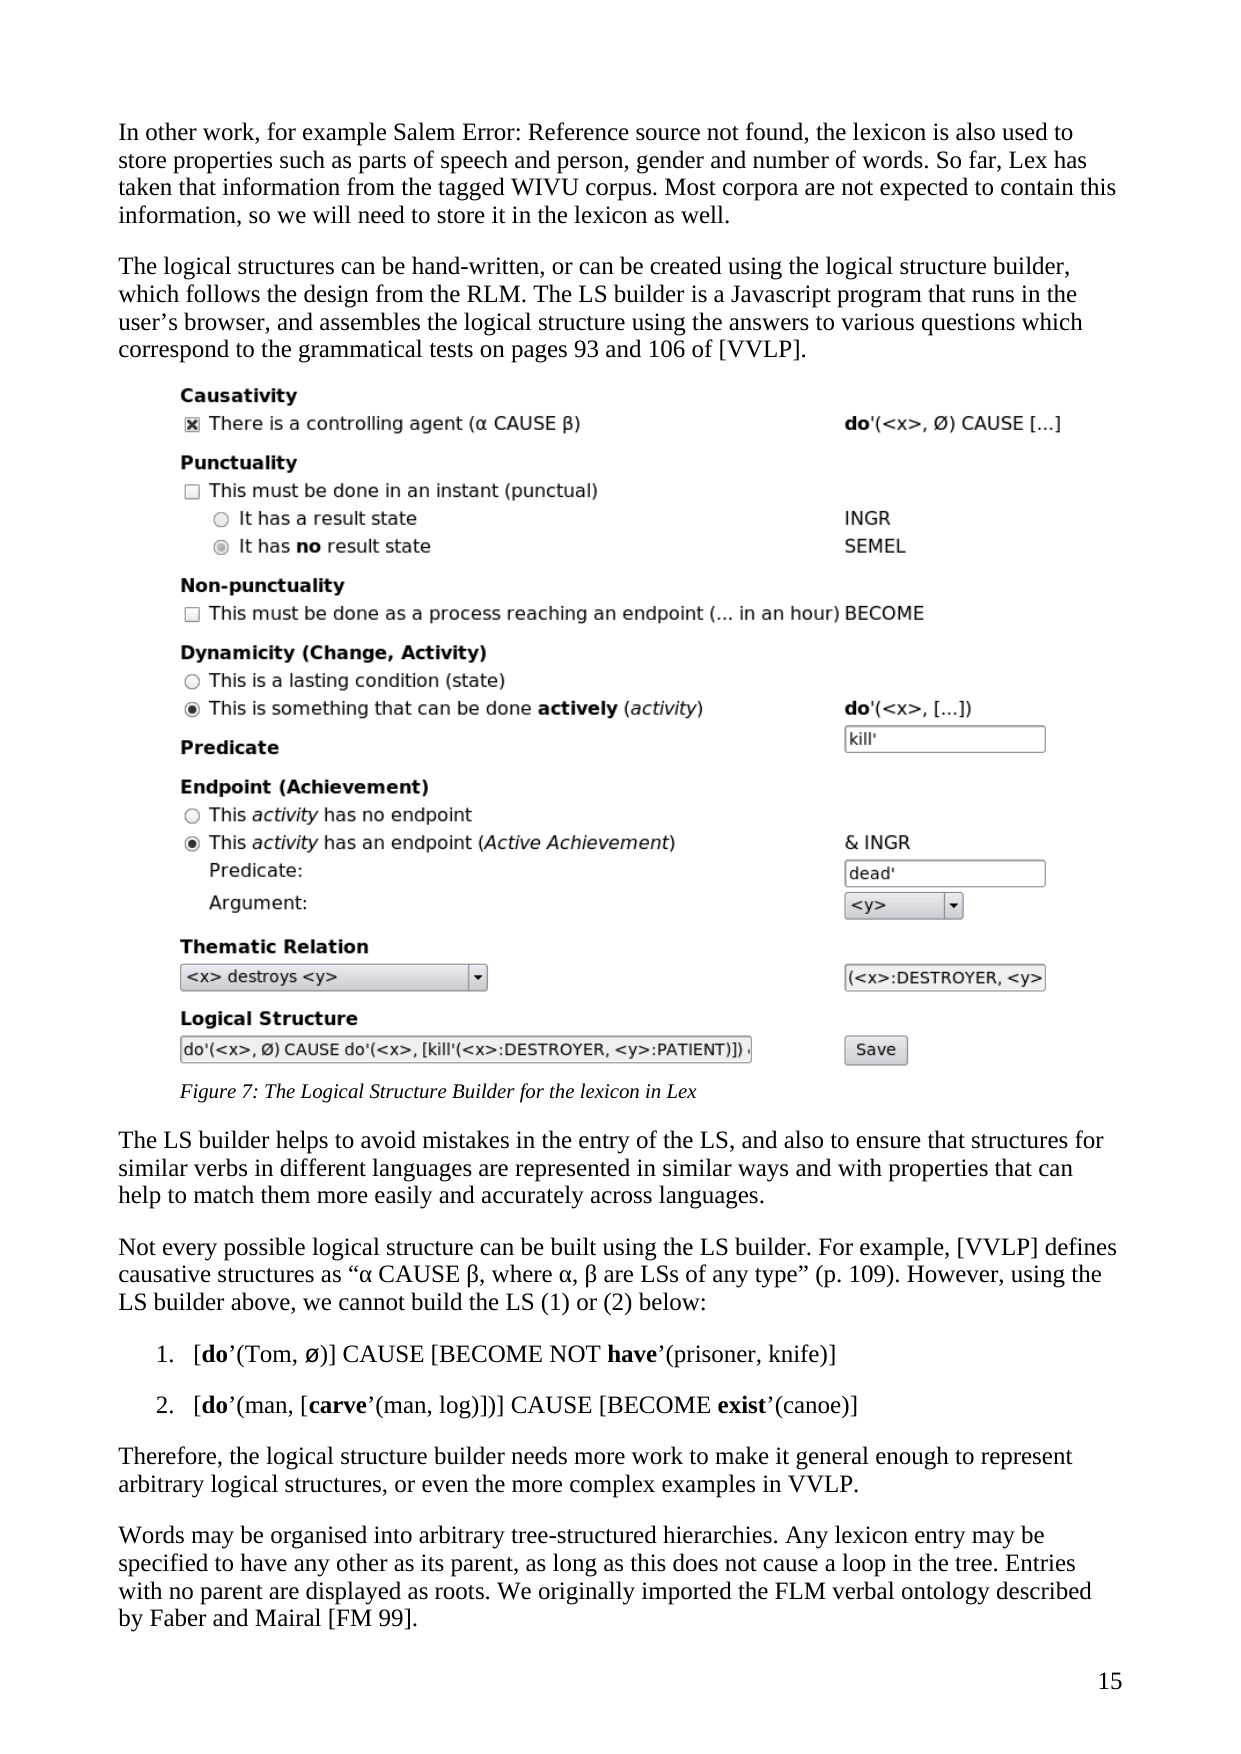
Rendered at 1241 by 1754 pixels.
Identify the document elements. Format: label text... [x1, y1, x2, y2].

text Figure 7: The Logical Structure Builder for the lexicon in Lex [179, 1079, 1061, 1103]
picture [179, 386, 1061, 1068]
text The logical structures can be hand-written, or can be created using the logical structure builder, which follows the design from the RLM. The LS builder is a Javascript program that runs in the user’s browser, and assembles the logical structure using the answers to various questions which correspond to the grammatical tests on pages 93 and 106 of [VVLP]. [118, 252, 1122, 363]
text Not every possible logical structure can be built using the LS builder. For example, [VVLP] defines causative structures as “α CAUSE β, where α, β are LSs of any type” (p. 109). However, using the LS builder above, we cannot build the LS (1) or (2) below: [118, 1233, 1122, 1316]
list [do’(man, [carve’(man, log)])] CAUSE [BECOME exist’(canoe)] [156, 1391, 1122, 1419]
text The LS builder helps to avoid mistakes in the entry of the LS, and also to ensure that structures for similar verbs in different languages are represented in similar ways and with properties that can help to match them more easily and accurately across languages. [118, 1126, 1122, 1209]
text Therefore, the logical structure builder needs more work to make it general enough to represent arbitrary logical structures, or even the more complex examples in VVLP. [118, 1442, 1122, 1498]
text In other work, for example Salem , the lexicon is also used to store properties such as parts of speech and person, gender and number of words. So far, Lex has taken that information from the tagged WIVU corpus. Most corpora are not expected to contain this information, so we will need to store it in the lexicon as well. [118, 118, 1122, 229]
text Words may be organised into arbitrary tree-structured hierarchies. Any lexicon entry may be specified to have any other as its parent, as long as this does not cause a loop in the tree. Entries with no parent are displayed as roots. We originally imported the FLM verbal ontology described by Faber and Mairal [FM 99]. [118, 1521, 1122, 1632]
list [do’(Tom, ø)] CAUSE [BECOME NOT have’(prisoner, knife)] [156, 1339, 1122, 1368]
